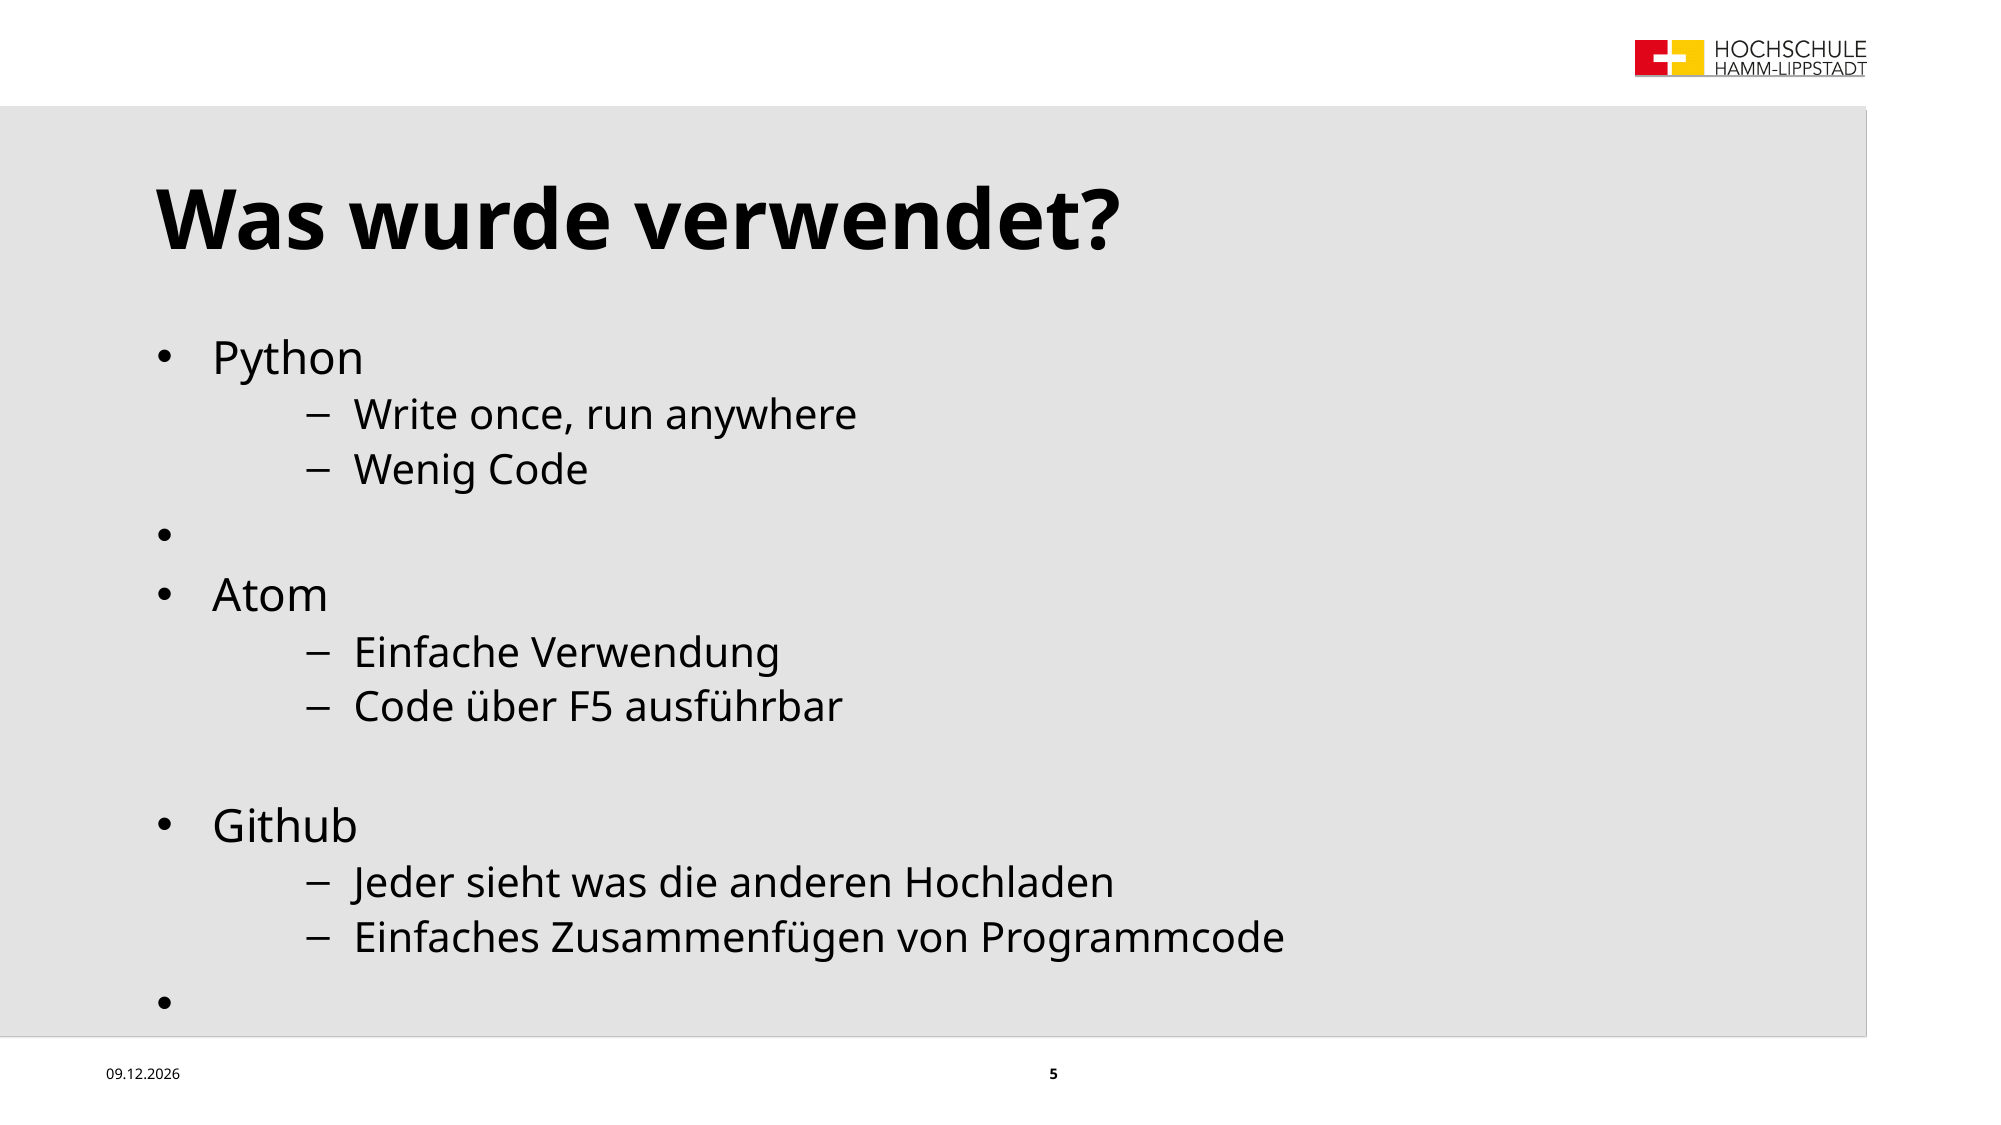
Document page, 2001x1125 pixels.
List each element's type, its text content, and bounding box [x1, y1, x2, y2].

text_box 11.07.2021 [106, 1065, 457, 1084]
list Python Write once, run anywhere Wenig Code Atom Einfache Verwendung Code über F5 ausführbar Github Jeder sieht was die anderen Hochladen Einfaches Zusammenfügen von Programmcode [141, 331, 1821, 1005]
title Was wurde verwendet? [141, 122, 1821, 310]
text_box [1049, 1065, 1400, 1084]
